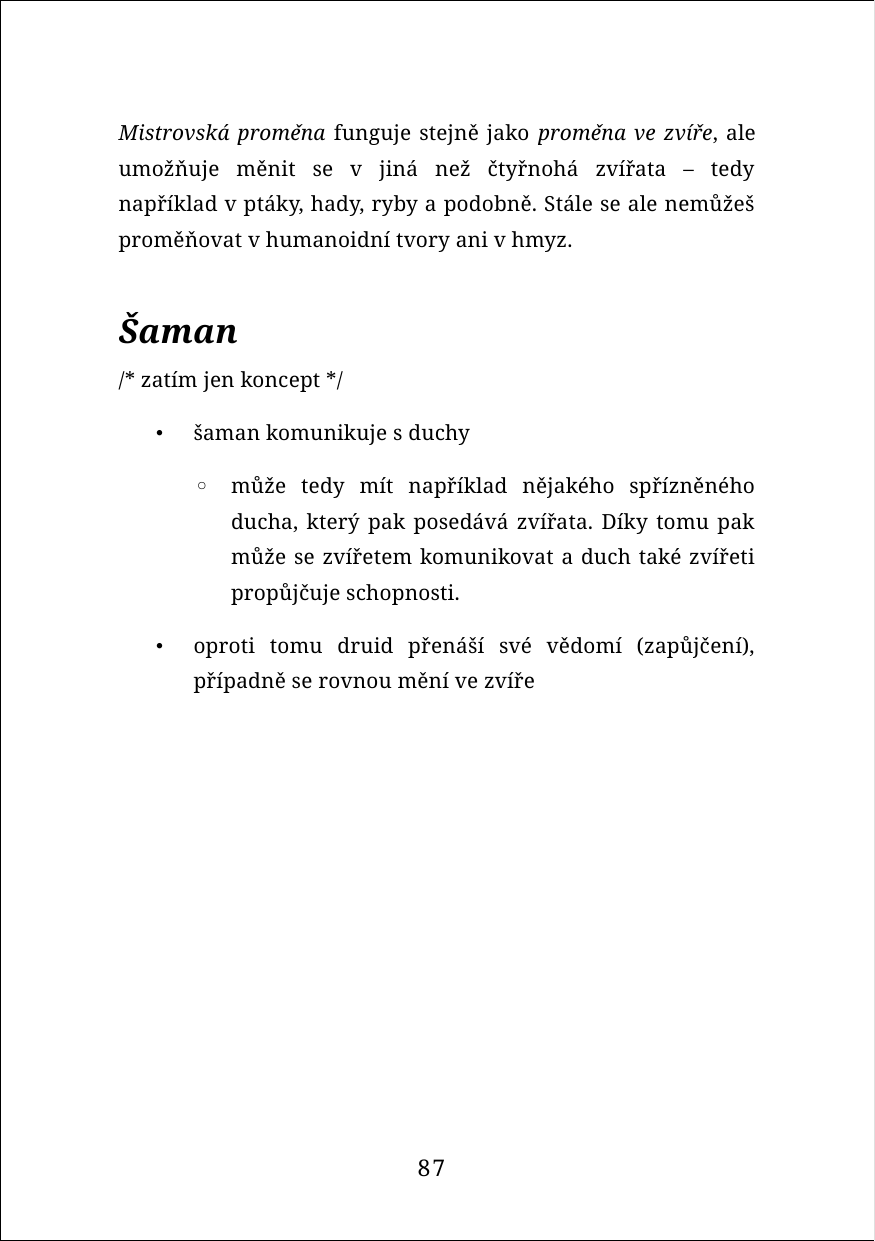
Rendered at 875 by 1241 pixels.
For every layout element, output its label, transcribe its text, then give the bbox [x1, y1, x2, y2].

text /* zatím jen koncept */ [118, 365, 756, 393]
list může tedy mít například nějakého spřízněného ducha, který pak posedává zvířata. Díky tomu pak může se zvířetem komunikovat a duch také zvířeti propůjčuje schopnosti. [193, 471, 756, 606]
list šaman komunikuje s duchy [156, 418, 756, 446]
subtitle Šaman [118, 308, 756, 353]
text Mistrovská proměna funguje stejně jako proměna ve zvíře, ale umožňuje měnit se v jiná než čtyřnohá zvířata – tedy například v ptáky, hady, ryby a podobně. Stále se ale nemůžeš proměňovat v humanoidní tvory ani v hmyz. [118, 118, 756, 253]
list oproti tomu druid přenáší své vědomí (zapůjčení), případně se rovnou mění ve zvíře [156, 631, 756, 695]
